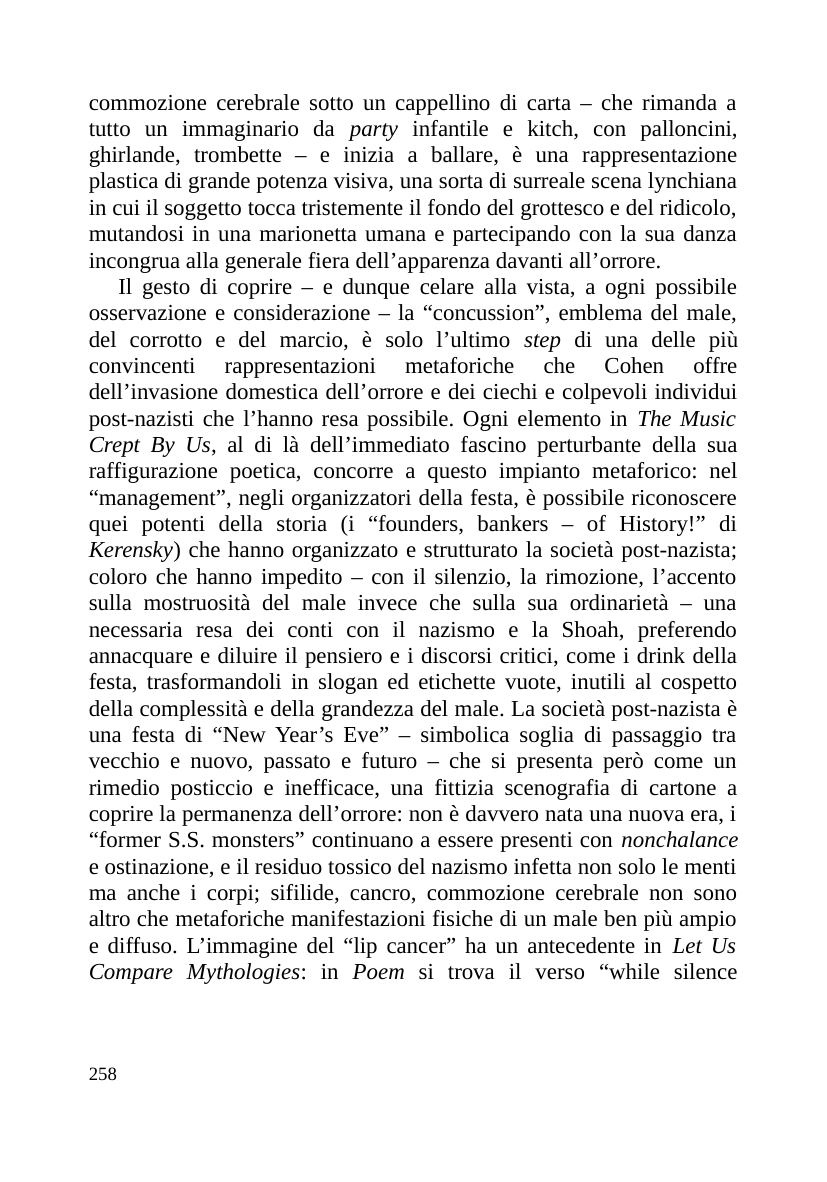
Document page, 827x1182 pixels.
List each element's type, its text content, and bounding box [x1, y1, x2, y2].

text Il gesto di coprire – e dunque celare alla vista, a ogni possibile osservazione e considerazione – la “concussion”, emblema del male, del corrotto e del marcio, è solo l’ultimo step di una delle più convincenti rappresentazioni metaforiche che Cohen offre dell’invasione domestica dell’orrore e dei ciechi e colpevoli individui post-nazisti che l’hanno resa possibile. Ogni elemento in The Music Crept By Us, al di là dell’immediato fascino perturbante della sua raffigurazione poetica, concorre a questo impianto metaforico: nel “management”, negli organizzatori della festa, è possibile riconoscere quei potenti della storia (i “founders, bankers – of History!” di Kerensky) che hanno organizzato e strutturato la società post-nazista; coloro che hanno impedito – con il silenzio, la rimozione, l’accento sulla mostruosità del male invece che sulla sua ordinarietà – una necessaria resa dei conti con il nazismo e la Shoah, preferendo annacquare e diluire il pensiero e i discorsi critici, come i drink della festa, trasformandoli in slogan ed etichette vuote, inutili al cospetto della complessità e della grandezza del male. La società post-nazista è una festa di “New Year’s Eve” – simbolica soglia di passaggio tra vecchio e nuovo, passato e futuro – che si presenta però come un rimedio posticcio e inefficace, una fittizia scenografia di cartone a coprire la permanenza dell’orrore: non è davvero nata una nuova era, i “former S.S. monsters” continuano a essere presenti con nonchalance e ostinazione, e il residuo tossico del nazismo infetta non solo le menti ma anche i corpi; sifilide, cancro, commozione cerebrale non sono altro che metaforiche manifestazioni fisiche di un male ben più ampio e diffuso. L’immagine del “lip cancer” ha un antecedente in Let Us Compare Mythologies: in Poem si trova il verso “while silence [88, 273, 738, 984]
text commozione cerebrale sotto un cappellino di carta – che rimanda a tutto un immaginario da party infantile e kitch, con palloncini, ghirlande, trombette – e inizia a ballare, è una rappresentazione plastica di grande potenza visiva, una sorta di surreale scena lynchiana in cui il soggetto tocca tristemente il fondo del grottesco e del ridicolo, mutandosi in una marionetta umana e partecipando con la sua danza incongrua alla generale fiera dell’apparenza davanti all’orrore. [88, 88, 738, 273]
